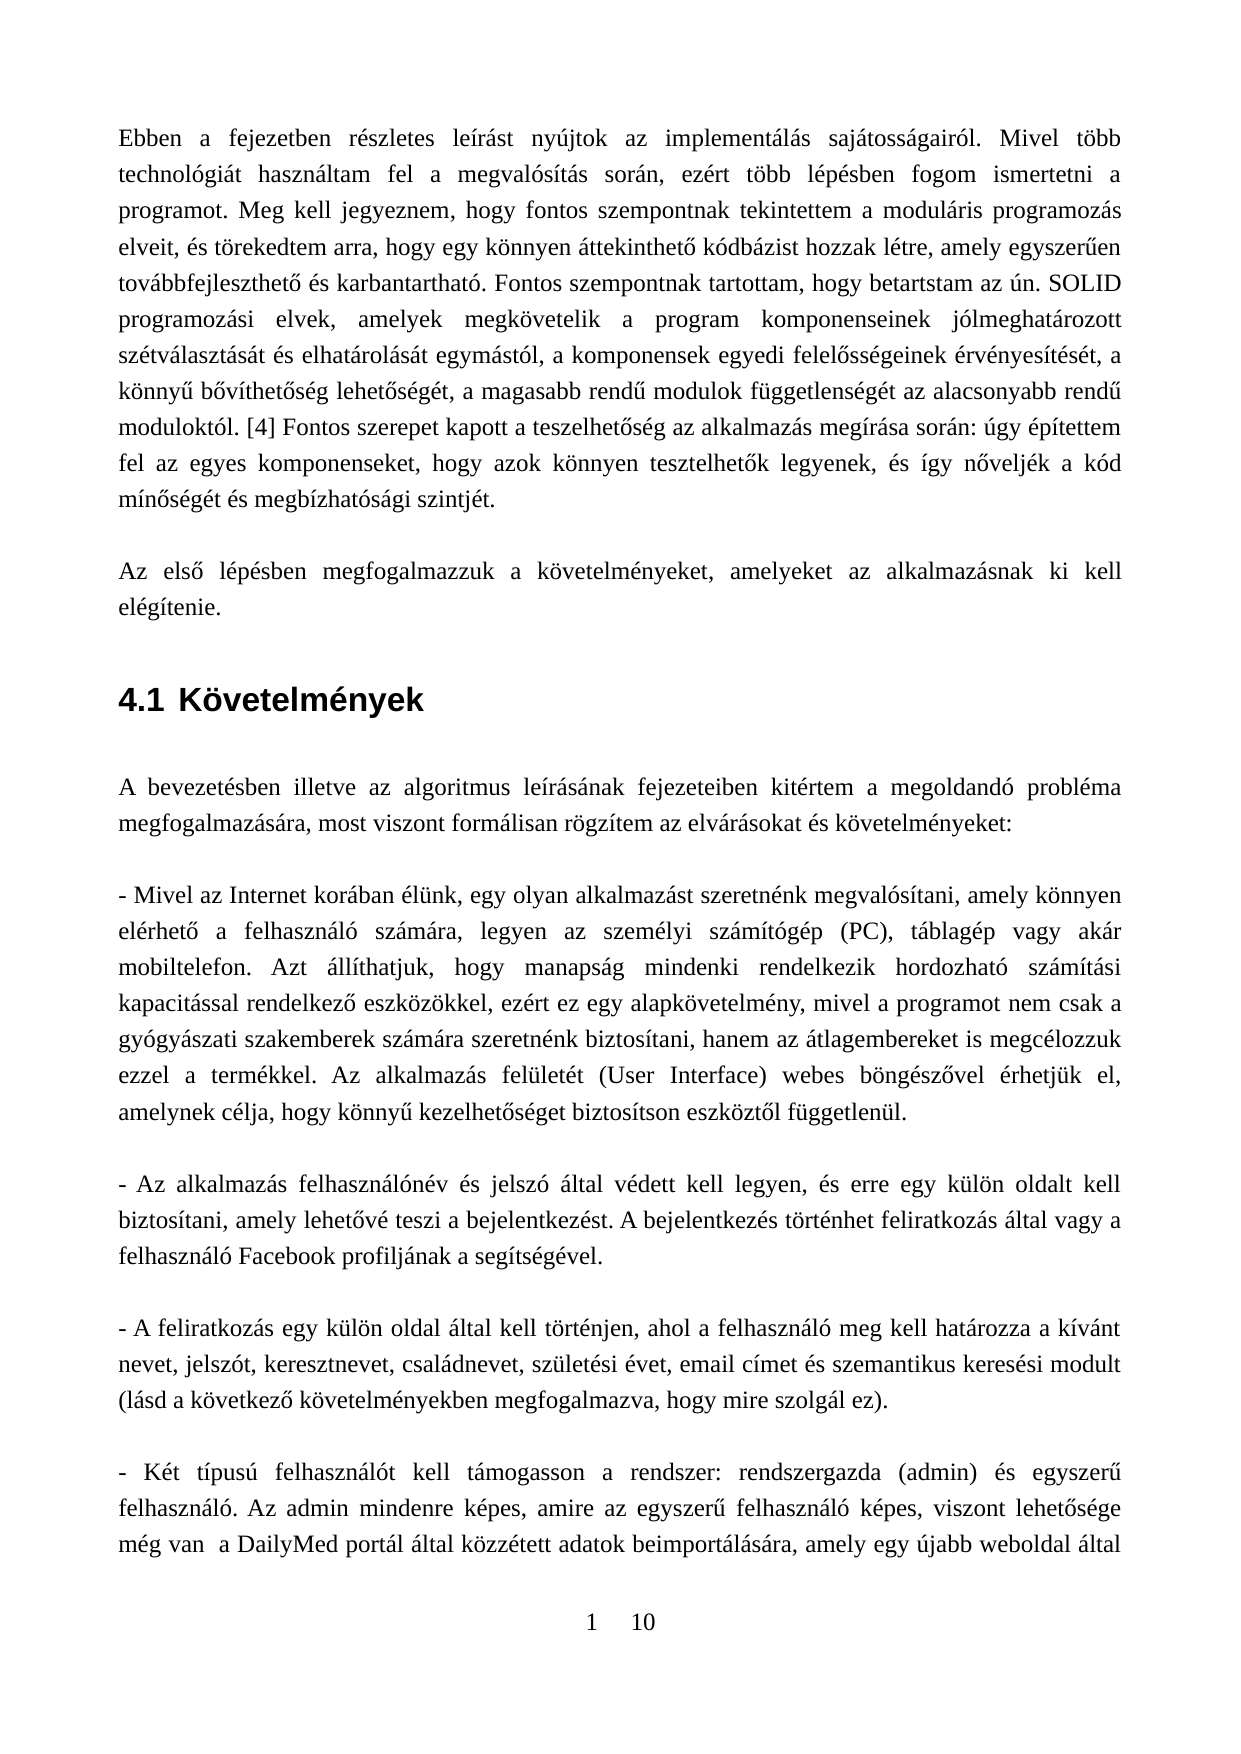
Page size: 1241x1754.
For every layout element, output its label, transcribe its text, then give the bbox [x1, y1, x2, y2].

subtitle Követelmények [118, 679, 1122, 718]
subtitle Ebben a fejezetben részletes leírást nyújtok az implementálás sajátosságairól. Mivel több technológiát használtam fel a megvalósítás során, ezért több lépésben fogom ismertetni a programot. Meg kell jegyeznem, hogy fontos szempontnak tekintettem a moduláris programozás elveit, és törekedtem arra, hogy egy könnyen áttekinthető kódbázist hozzak létre, amely egyszerűen továbbfejleszthető és karbantartható. Fontos szempontnak tartottam, hogy betartstam az ún. SOLID programozási elvek, amelyek megkövetelik a program komponenseinek jólmeghatározott szétválasztását és elhatárolását egymástól, a komponensek egyedi felelősségeinek érvényesítését, a könnyű bővíthetőség lehetőségét, a magasabb rendű modulok függetlenségét az alacsonyabb rendű moduloktól. [4] Fontos szerepet kapott a teszelhetőség az alkalmazás megírása során: úgy építettem fel az egyes komponenseket, hogy azok könnyen tesztelhetők legyenek, és így nőveljék a kód mínőségét és megbízhatósági szintjét. [118, 118, 1122, 514]
subtitle A bevezetésben illetve az algoritmus leírásának fejezeteiben kitértem a megoldandó probléma megfogalmazására, most viszont formálisan rögzítem az elvárásokat és követelményeket: [118, 767, 1122, 839]
subtitle - Két típusú felhasználót kell támogasson a rendszer: rendszergazda (admin) és egyszerű felhasználó. Az admin mindenre képes, amire az egyszerű felhasználó képes, viszont lehetősége még van a DailyMed portál által közzétett adatok beimportálására, amely egy újabb weboldal által [118, 1452, 1122, 1560]
subtitle - A feliratkozás egy külön oldal által kell történjen, ahol a felhasználó meg kell határozza a kívánt nevet, jelszót, keresztnevet, családnevet, születési évet, email címet és szemantikus keresési modult (lásd a következő követelményekben megfogalmazva, hogy mire szolgál ez). [118, 1307, 1122, 1416]
subtitle Az első lépésben megfogalmazzuk a követelményeket, amelyeket az alkalmazásnak ki kell elégítenie. [118, 551, 1122, 623]
subtitle - Mivel az Internet korában élünk, egy olyan alkalmazást szeretnénk megvalósítani, amely könnyen elérhető a felhasználó számára, legyen az személyi számítógép (PC), táblagép vagy akár mobiltelefon. Azt állíthatjuk, hogy manapság mindenki rendelkezik hordozható számítási kapacitással rendelkező eszközökkel, ezért ez egy alapkövetelmény, mivel a programot nem csak a gyógyászati szakemberek számára szeretnénk biztosítani, hanem az átlagembereket is megcélozzuk ezzel a termékkel. Az alkalmazás felületét (User Interface) webes böngészővel érhetjük el, amelynek célja, hogy könnyű kezelhetőséget biztosítson eszköztől függetlenül. [118, 875, 1122, 1127]
subtitle - Az alkalmazás felhasználónév és jelszó által védett kell legyen, és erre egy külön oldalt kell biztosítani, amely lehetővé teszi a bejelentkezést. A bejelentkezés történhet feliratkozás által vagy a felhasználó Facebook profiljának a segítségével. [118, 1163, 1122, 1271]
